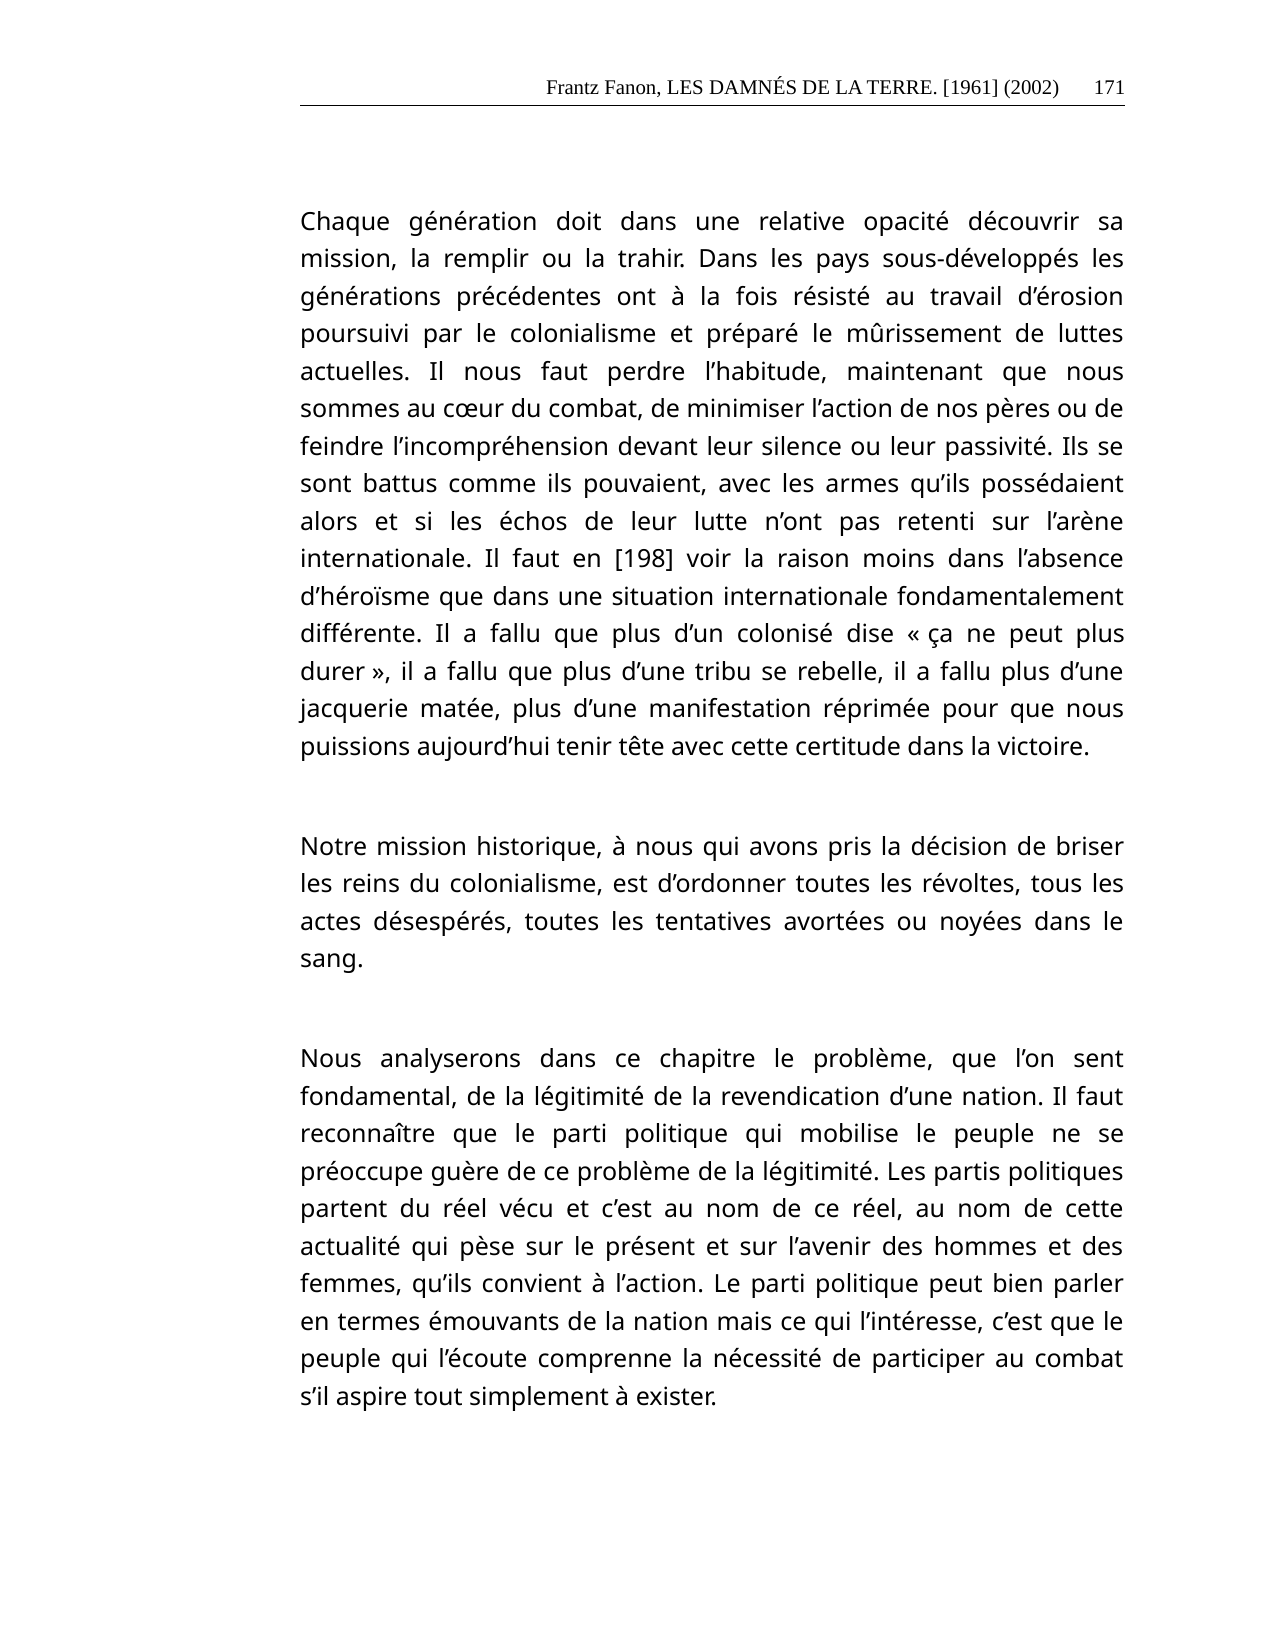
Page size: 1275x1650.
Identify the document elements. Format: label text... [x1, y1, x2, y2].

text Chaque génération doit dans une relative opacité découvrir sa mission, la remplir ou la trahir. Dans les pays sous-développés les générations précédentes ont à la fois résisté au travail d’érosion poursuivi par le colonialisme et préparé le mûrissement de luttes actuelles. Il nous faut perdre l’habitude, maintenant que nous sommes au cœur du combat, de minimiser l’action de nos pères ou de feindre l’incompréhension devant leur silence ou leur passivité. Ils se sont battus comme ils pouvaient, avec les armes qu’ils possédaient alors et si les échos de leur lutte n’ont pas retenti sur l’arène internationale. Il faut en [198] voir la raison moins dans l’absence d’héroïsme que dans une situation internationale fondamentalement différente. Il a fallu que plus d’un colonisé dise « ça ne peut plus durer », il a fallu que plus d’une tribu se rebelle, il a fallu plus d’une jacquerie matée, plus d’une manifestation réprimée pour que nous puissions aujourd’hui tenir tête avec cette certitude dans la victoire. [300, 200, 1125, 762]
text Nous analyserons dans ce chapitre le problème, que l’on sent fondamental, de la légitimité de la revendication d’une nation. Il faut reconnaître que le parti politique qui mobilise le peuple ne se préoccupe guère de ce problème de la légitimité. Les partis politiques partent du réel vécu et c’est au nom de ce réel, au nom de cette actualité qui pèse sur le présent et sur l’avenir des hommes et des femmes, qu’ils convient à l’action. Le parti politique peut bien parler en termes émouvants de la nation mais ce qui l’intéresse, c’est que le peuple qui l’écoute comprenne la nécessité de participer au combat s’il aspire tout simplement à exister. [300, 1037, 1125, 1412]
text Notre mission historique, à nous qui avons pris la décision de briser les reins du colonialisme, est d’ordonner toutes les révoltes, tous les actes désespérés, toutes les tentatives avortées ou noyées dans le sang. [300, 825, 1125, 975]
